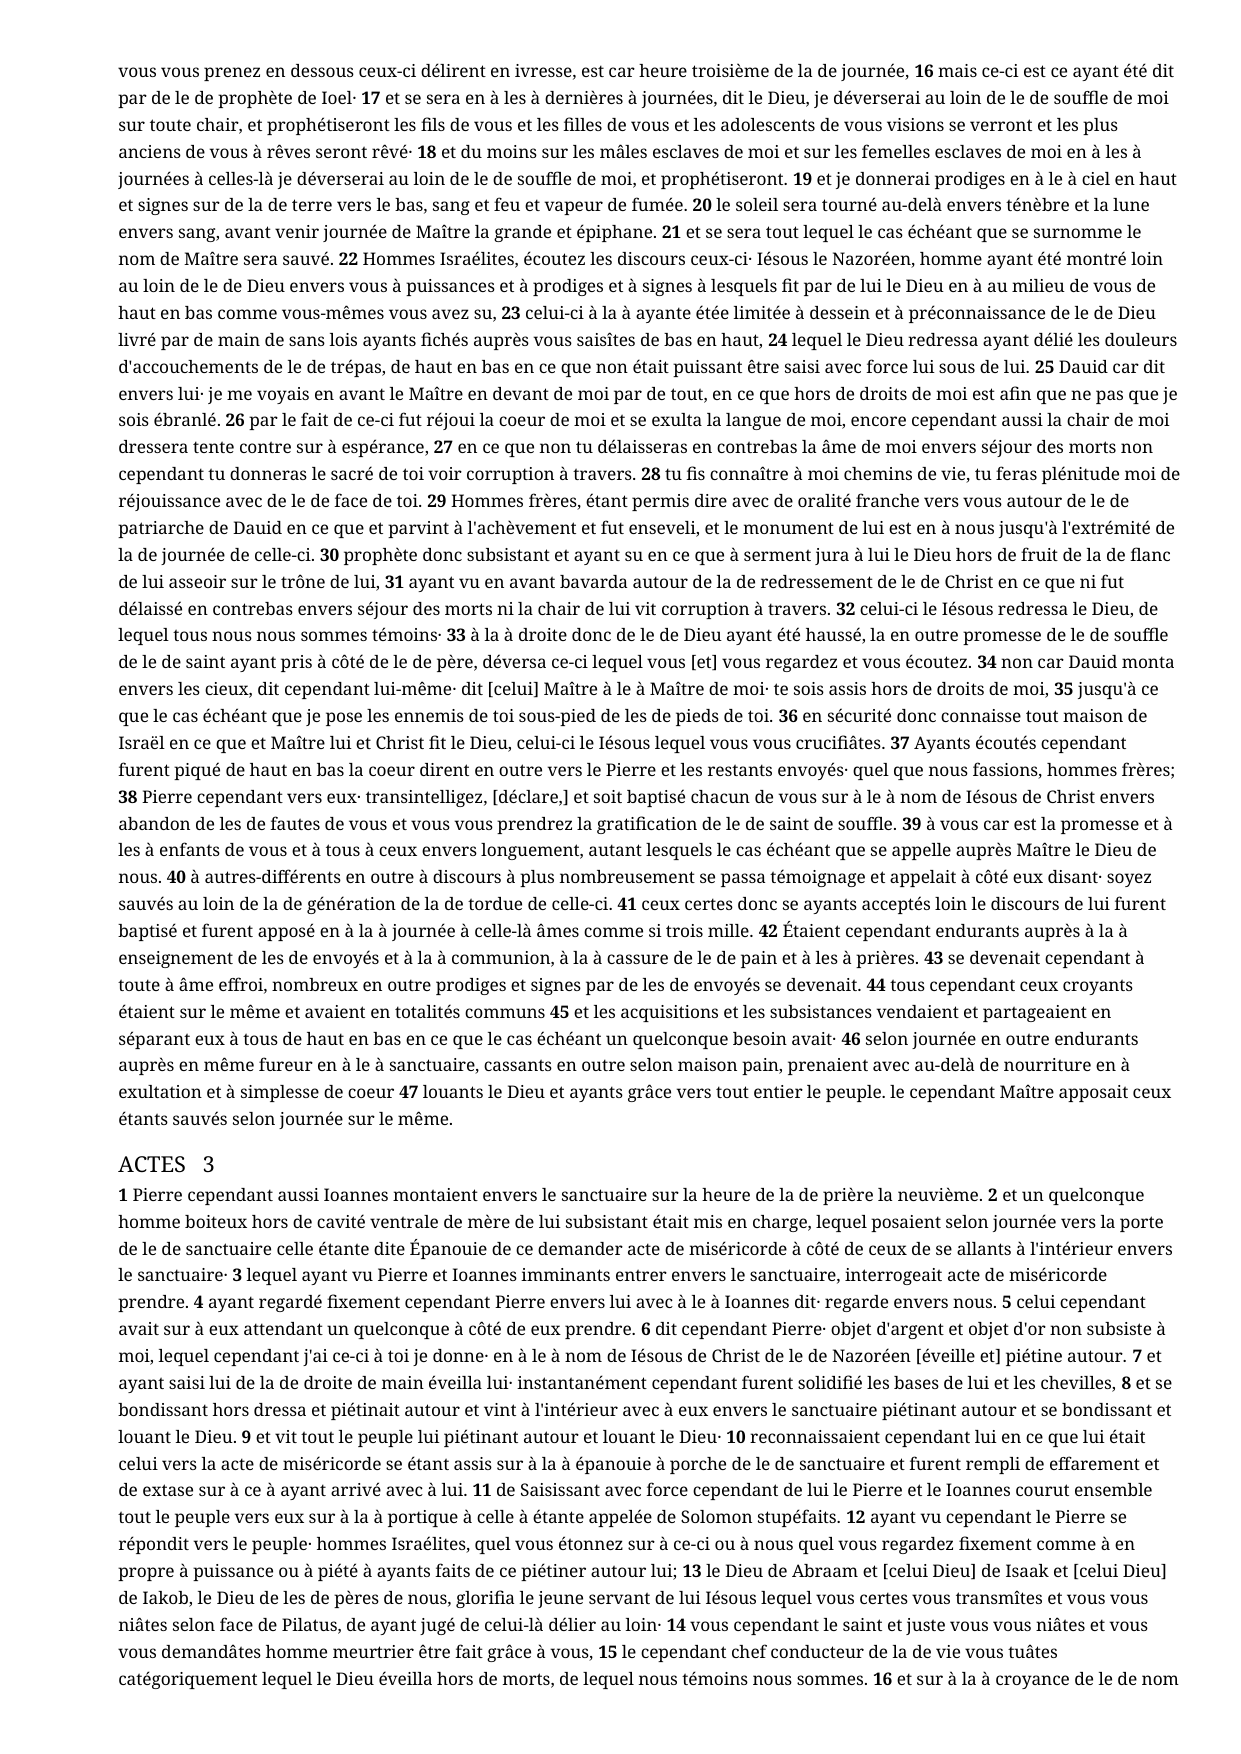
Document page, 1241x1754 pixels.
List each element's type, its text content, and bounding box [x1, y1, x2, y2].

text 1 Pierre cependant aussi Ioannes montaient envers le sanctuaire sur la heure de la de prière la neuvième. 2 et un quelconque homme boiteux hors de cavité ventrale de mère de lui subsistant était mis en charge, lequel posaient selon journée vers la porte de le de sanctuaire celle étante dite Épanouie de ce demander acte de miséricorde à côté de ceux de se allants à l'intérieur envers le sanctuaire· 3 lequel ayant vu Pierre et Ioannes imminants entrer envers le sanctuaire, interrogeait acte de miséricorde prendre. 4 ayant regardé fixement cependant Pierre envers lui avec à le à Ioannes dit· regarde envers nous. 5 celui cependant avait sur à eux attendant un quelconque à côté de eux prendre. 6 dit cependant Pierre· objet d'argent et objet d'or non subsiste à moi, lequel cependant j'ai ce-ci à toi je donne· en à le à nom de Iésous de Christ de le de Nazoréen [éveille et] piétine autour. 7 et ayant saisi lui de la de droite de main éveilla lui· instantanément cependant furent solidifié les bases de lui et les chevilles, 8 et se bondissant hors dressa et piétinait autour et vint à l'intérieur avec à eux envers le sanctuaire piétinant autour et se bondissant et louant le Dieu. 9 et vit tout le peuple lui piétinant autour et louant le Dieu· 10 reconnaissaient cependant lui en ce que lui était celui vers la acte de miséricorde se étant assis sur à la à épanouie à porche de le de sanctuaire et furent rempli de effarement et de extase sur à ce à ayant arrivé avec à lui. 11 de Saisissant avec force cependant de lui le Pierre et le Ioannes courut ensemble tout le peuple vers eux sur à la à portique à celle à étante appelée de Solomon stupéfaits. 12 ayant vu cependant le Pierre se répondit vers le peuple· hommes Israélites, quel vous étonnez sur à ce-ci ou à nous quel vous regardez fixement comme à en propre à puissance ou à piété à ayants faits de ce piétiner autour lui; 13 le Dieu de Abraam et [celui Dieu] de Isaak et [celui Dieu] de Iakob, le Dieu de les de pères de nous, glorifia le jeune servant de lui Iésous lequel vous certes vous transmîtes et vous vous niâtes selon face de Pilatus, de ayant jugé de celui-là délier au loin· 14 vous cependant le saint et juste vous vous niâtes et vous vous demandâtes homme meurtrier être fait grâce à vous, 15 le cependant chef conducteur de la de vie vous tuâtes catégoriquement lequel le Dieu éveilla hors de morts, de lequel nous témoins nous sommes. 16 et sur à la à croyance de le de nom [118, 1183, 1181, 1690]
text ACTES 3 [118, 1149, 1181, 1178]
text vous vous prenez en dessous ceux-ci délirent en ivresse, est car heure troisième de la de journée, 16 mais ce-ci est ce ayant été dit par de le de prophète de Ioel· 17 et se sera en à les à dernières à journées, dit le Dieu, je déverserai au loin de le de souffle de moi sur toute chair, et prophétiseront les fils de vous et les filles de vous et les adolescents de vous visions se verront et les plus anciens de vous à rêves seront rêvé· 18 et du moins sur les mâles esclaves de moi et sur les femelles esclaves de moi en à les à journées à celles-là je déverserai au loin de le de souffle de moi, et prophétiseront. 19 et je donnerai prodiges en à le à ciel en haut et signes sur de la de terre vers le bas, sang et feu et vapeur de fumée. 20 le soleil sera tourné au-delà envers ténèbre et la lune envers sang, avant venir journée de Maître la grande et épiphane. 21 et se sera tout lequel le cas échéant que se surnomme le nom de Maître sera sauvé. 22 Hommes Israélites, écoutez les discours ceux-ci· Iésous le Nazoréen, homme ayant été montré loin au loin de le de Dieu envers vous à puissances et à prodiges et à signes à lesquels fit par de lui le Dieu en à au milieu de vous de haut en bas comme vous-mêmes vous avez su, 23 celui-ci à la à ayante étée limitée à dessein et à préconnaissance de le de Dieu livré par de main de sans lois ayants fichés auprès vous saisîtes de bas en haut, 24 lequel le Dieu redressa ayant délié les douleurs d'accouchements de le de trépas, de haut en bas en ce que non était puissant être saisi avec force lui sous de lui. 25 Dauid car dit envers lui· je me voyais en avant le Maître en devant de moi par de tout, en ce que hors de droits de moi est afin que ne pas que je sois ébranlé. 26 par le fait de ce-ci fut réjoui la coeur de moi et se exulta la langue de moi, encore cependant aussi la chair de moi dressera tente contre sur à espérance, 27 en ce que non tu délaisseras en contrebas la âme de moi envers séjour des morts non cependant tu donneras le sacré de toi voir corruption à travers. 28 tu fis connaître à moi chemins de vie, tu feras plénitude moi de réjouissance avec de le de face de toi. 29 Hommes frères, étant permis dire avec de oralité franche vers vous autour de le de patriarche de Dauid en ce que et parvint à l'achèvement et fut enseveli, et le monument de lui est en à nous jusqu'à l'extrémité de la de journée de celle-ci. 30 prophète donc subsistant et ayant su en ce que à serment jura à lui le Dieu hors de fruit de la de flanc de lui asseoir sur le trône de lui, 31 ayant vu en avant bavarda autour de la de redressement de le de Christ en ce que ni fut délaissé en contrebas envers séjour des morts ni la chair de lui vit corruption à travers. 32 celui-ci le Iésous redressa le Dieu, de lequel tous nous nous sommes témoins· 33 à la à droite donc de le de Dieu ayant été haussé, la en outre promesse de le de souffle de le de saint ayant pris à côté de le de père, déversa ce-ci lequel vous [et] vous regardez et vous écoutez. 34 non car Dauid monta envers les cieux, dit cependant lui-même· dit [celui] Maître à le à Maître de moi· te sois assis hors de droits de moi, 35 jusqu'à ce que le cas échéant que je pose les ennemis de toi sous-pied de les de pieds de toi. 36 en sécurité donc connaisse tout maison de Israël en ce que et Maître lui et Christ fit le Dieu, celui-ci le Iésous lequel vous vous crucifiâtes. 37 Ayants écoutés cependant furent piqué de haut en bas la coeur dirent en outre vers le Pierre et les restants envoyés· quel que nous fassions, hommes frères; 38 Pierre cependant vers eux· transintelligez, [déclare,] et soit baptisé chacun de vous sur à le à nom de Iésous de Christ envers abandon de les de fautes de vous et vous vous prendrez la gratification de le de saint de souffle. 39 à vous car est la promesse et à les à enfants de vous et à tous à ceux envers longuement, autant lesquels le cas échéant que se appelle auprès Maître le Dieu de nous. 40 à autres-différents en outre à discours à plus nombreusement se passa témoignage et appelait à côté eux disant· soyez sauvés au loin de la de génération de la de tordue de celle-ci. 41 ceux certes donc se ayants acceptés loin le discours de lui furent baptisé et furent apposé en à la à journée à celle-là âmes comme si trois mille. 42 Étaient cependant endurants auprès à la à enseignement de les de envoyés et à la à communion, à la à cassure de le de pain et à les à prières. 43 se devenait cependant à toute à âme effroi, nombreux en outre prodiges et signes par de les de envoyés se devenait. 44 tous cependant ceux croyants étaient sur le même et avaient en totalités communs 45 et les acquisitions et les subsistances vendaient et partageaient en séparant eux à tous de haut en bas en ce que le cas échéant un quelconque besoin avait· 46 selon journée en outre endurants auprès en même fureur en à le à sanctuaire, cassants en outre selon maison pain, prenaient avec au-delà de nourriture en à exultation et à simplesse de coeur 47 louants le Dieu et ayants grâce vers tout entier le peuple. le cependant Maître apposait ceux étants sauvés selon journée sur le même. [118, 59, 1181, 1131]
